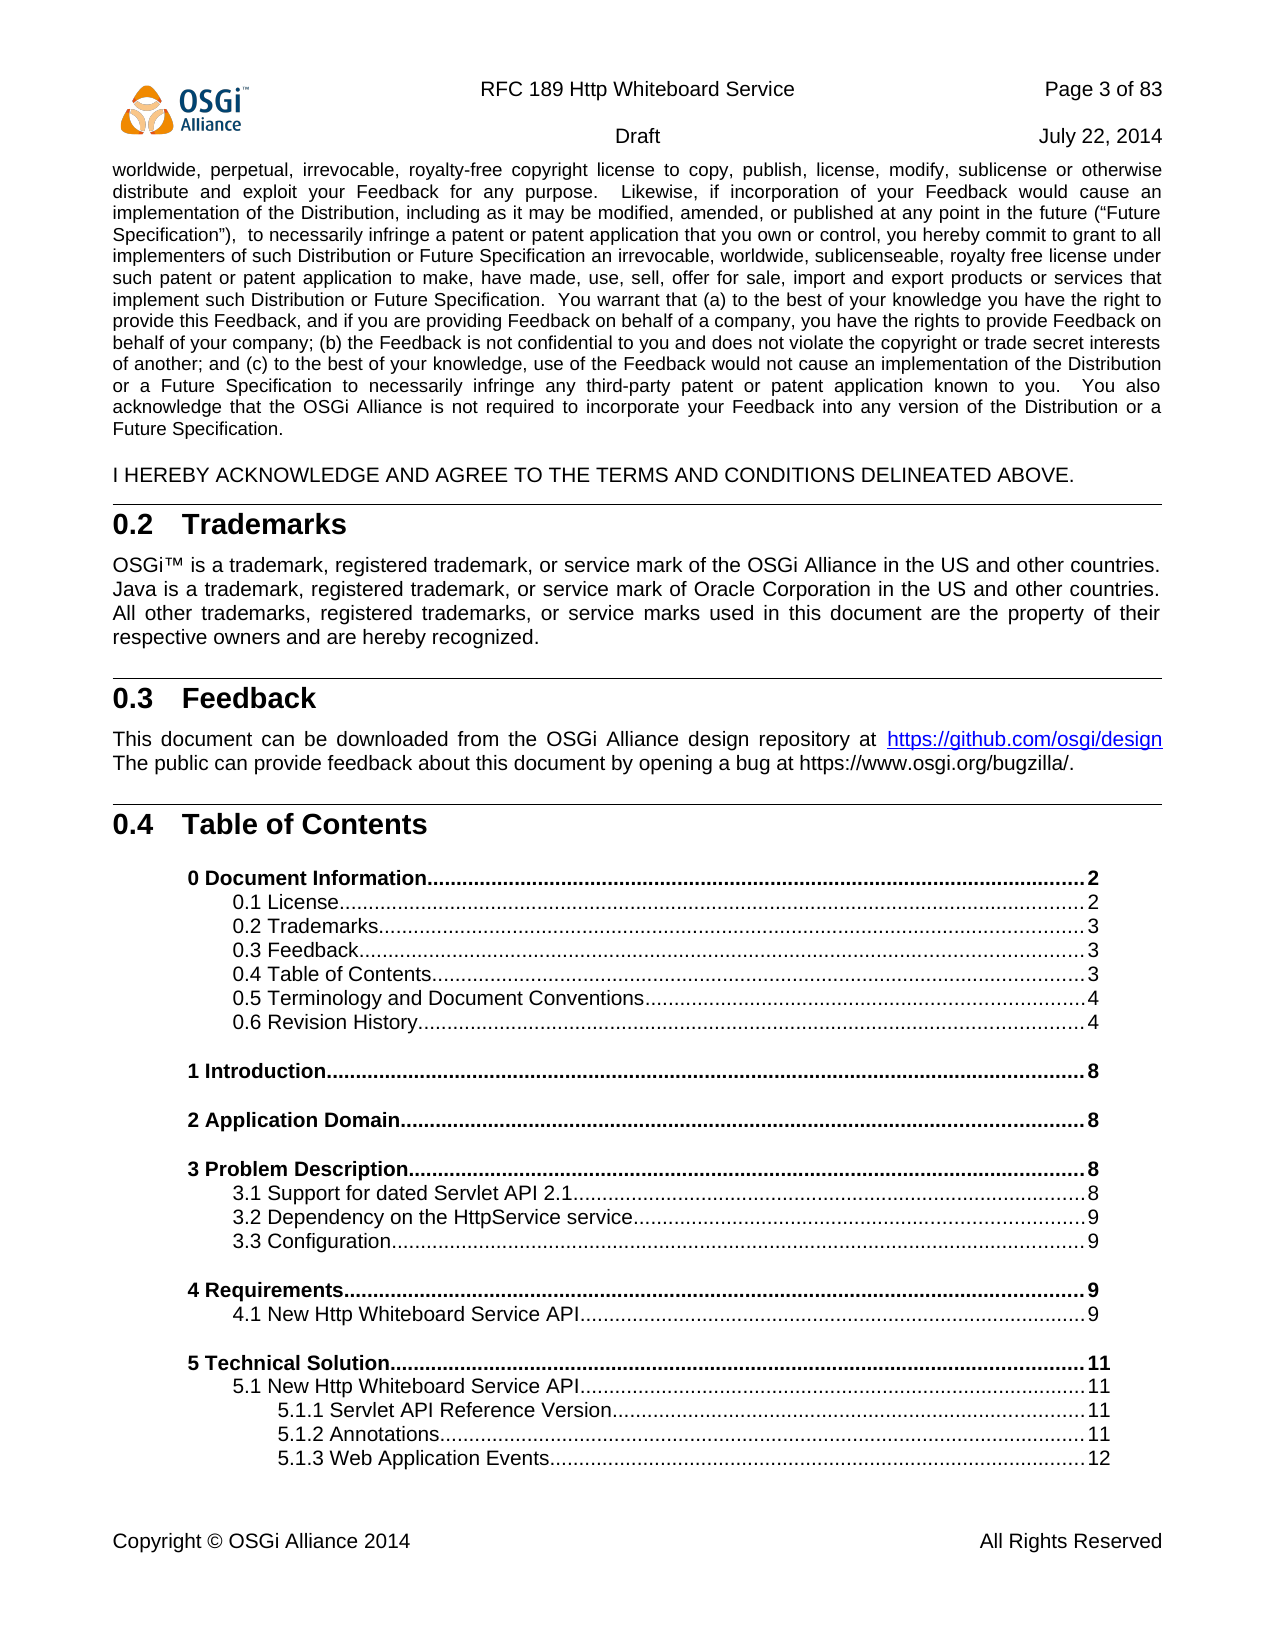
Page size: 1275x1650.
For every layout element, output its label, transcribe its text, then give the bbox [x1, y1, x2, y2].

text 5.1 New Http Whiteboard Service API 11 [232, 1374, 1162, 1398]
text 4 Requirements 9 [187, 1277, 1162, 1301]
text This document can be downloaded from the OSGi Alliance design repository at https://github.com/osgi/design The public can provide feedback about this document by opening a bug at https://www.osgi.org/bugzilla/. [112, 727, 1162, 775]
text 5 Technical Solution 11 [187, 1350, 1162, 1374]
text OSGi™ is a trademark, registered trademark, or service mark of the OSGi Alliance in the US and other countries. Java is a trademark, registered trademark, or service mark of Oracle Corporation in the US and other countries. All other trademarks, registered trademarks, or service marks used in this document are the property of their respective owners and are hereby recognized. [112, 553, 1162, 649]
picture [113, 78, 257, 142]
subtitle Trademarks [112, 505, 1162, 541]
text 3.1 Support for dated Servlet API 2.1 8 [232, 1181, 1162, 1204]
text 5.1.2 Annotations 11 [277, 1422, 1162, 1446]
text 3 Problem Description 8 [187, 1157, 1162, 1181]
text 0.1 License 2 [232, 890, 1162, 914]
text 5.1.1 Servlet API Reference Version 11 [277, 1398, 1162, 1422]
text 4.1 New Http Whiteboard Service API 9 [232, 1301, 1162, 1325]
text 5.1.3 Web Application Events 12 [277, 1446, 1162, 1470]
text 0.2 Trademarks 3 [232, 914, 1162, 938]
text 2 Application Domain 8 [187, 1108, 1162, 1132]
text 3.2 Dependency on the HttpService service 9 [232, 1204, 1162, 1228]
text 0.4 Table of Contents 3 [232, 962, 1162, 986]
text 0.5 Terminology and Document Conventions 4 [232, 986, 1162, 1010]
text I HEREBY ACKNOWLEDGE AND AGREE TO THE TERMS AND CONDITIONS DELINEATED ABOVE. [112, 463, 1162, 487]
text 3.3 Configuration 9 [232, 1228, 1162, 1252]
text worldwide, perpetual, irrevocable, royalty-free copyright license to copy, publish, license, modify, sublicense or otherwise distribute and exploit your Feedback for any purpose. Likewise, if incorporation of your Feedback would cause an implementation of the Distribution, including as it may be modified, amended, or published at any point in the future (“Future Specification”), to necessarily infringe a patent or patent application that you own or control, you hereby commit to grant to all implementers of such Distribution or Future Specification an irrevocable, worldwide, sublicenseable, royalty free license under such patent or patent application to make, have made, use, sell, offer for sale, import and export products or services that implement such Distribution or Future Specification. You warrant that (a) to the best of your knowledge you have the right to provide this Feedback, and if you are providing Feedback on behalf of a company, you have the rights to provide Feedback on behalf of your company; (b) the Feedback is not confidential to you and does not violate the copyright or trade secret interests of another; and (c) to the best of your knowledge, use of the Feedback would not cause an implementation of the Distribution or a Future Specification to necessarily infringe any third-party patent or patent application known to you. You also acknowledge that the OSGi Alliance is not required to incorporate your Feedback into any version of the Distribution or a Future Specification. [112, 159, 1162, 439]
subtitle Feedback [112, 679, 1162, 715]
text 0.6 Revision History 4 [232, 1010, 1162, 1034]
text 0 Document Information 2 [187, 866, 1162, 890]
subtitle Table of Contents [112, 805, 1162, 841]
text 0.3 Feedback 3 [232, 938, 1162, 962]
text 1 Introduction 8 [187, 1059, 1162, 1083]
